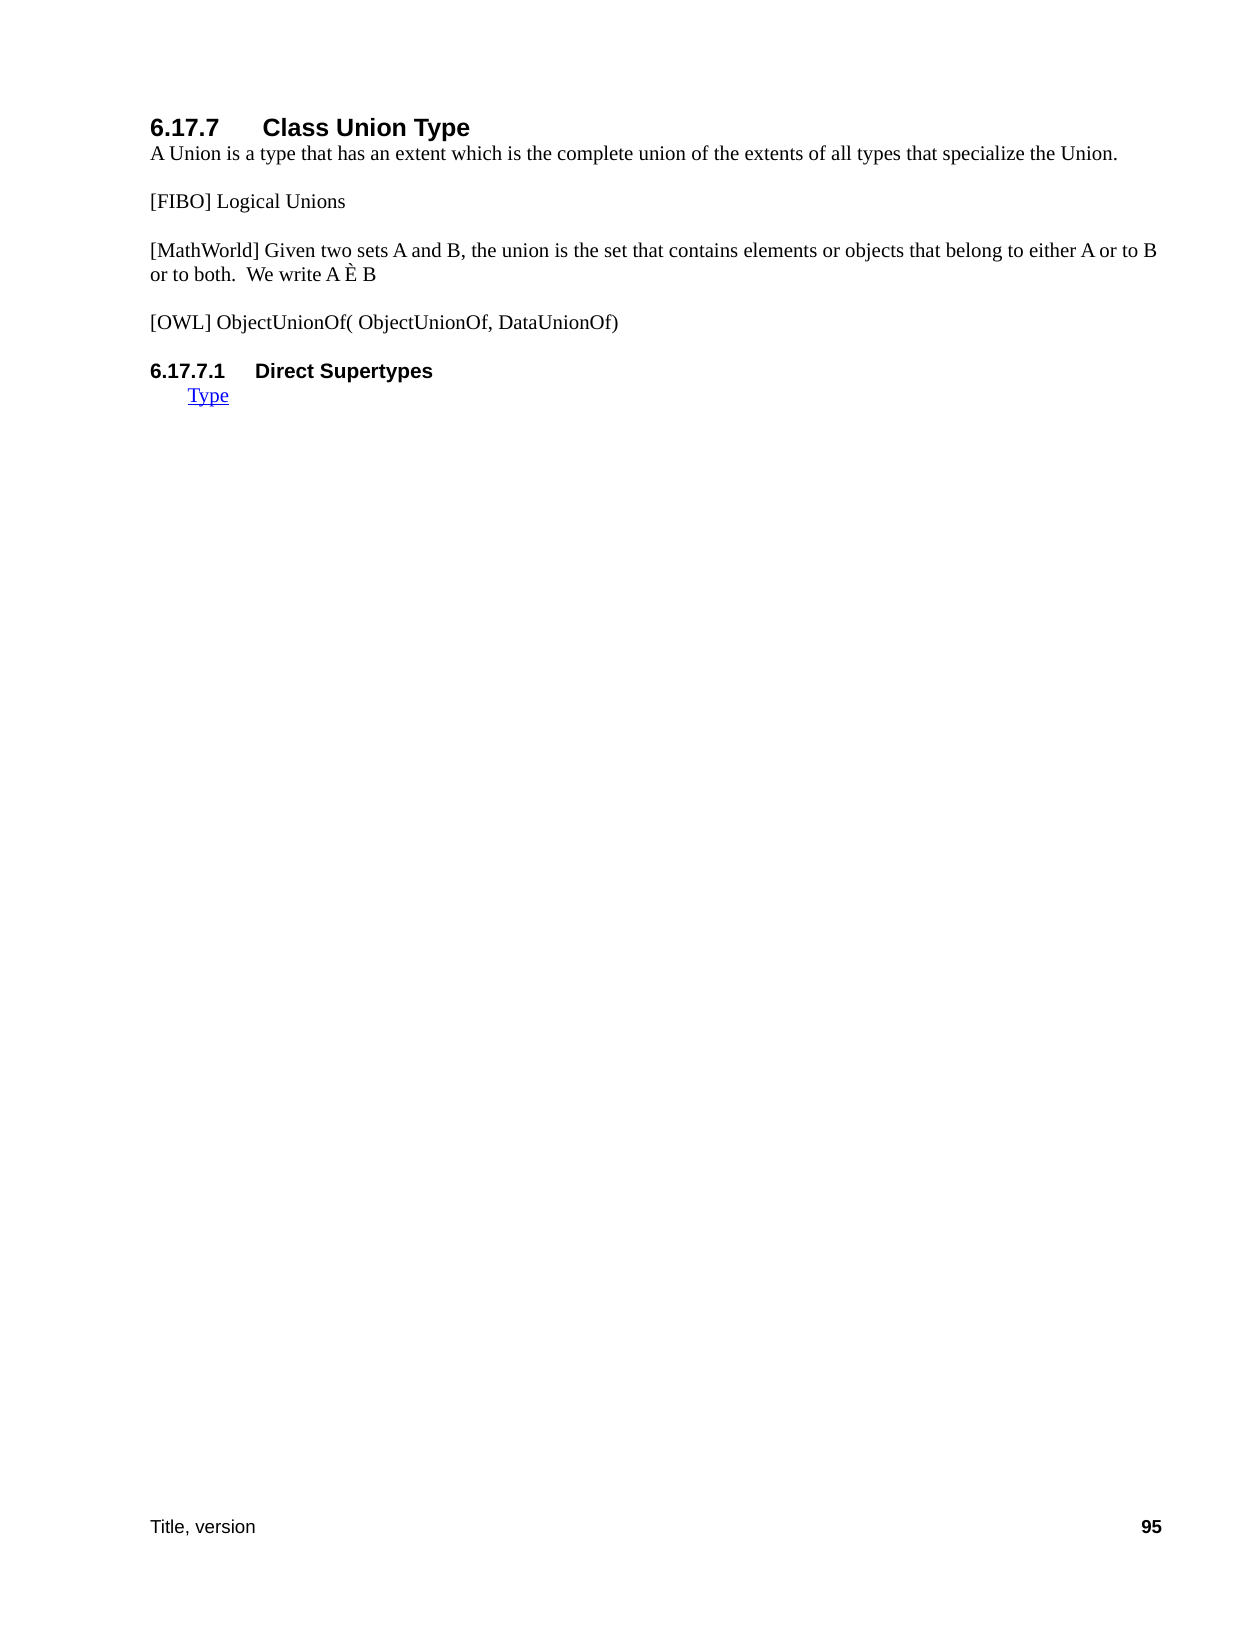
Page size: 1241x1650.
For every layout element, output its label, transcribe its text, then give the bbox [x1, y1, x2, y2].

subtitle Direct Supertypes [150, 359, 1165, 383]
subtitle Class Union Type [150, 112, 1165, 141]
text Type [187, 383, 1165, 407]
text A Union is a type that has an extent which is the complete union of the extents of all types that specialize the Union. [FIBO] Logical Unions [MathWorld] Given two sets A and B, the union is the set that contains elements or objects that belong to either A or to B or to both. We write A È B [OWL] ObjectUnionOf( ObjectUnionOf, DataUnionOf) [150, 141, 1165, 334]
